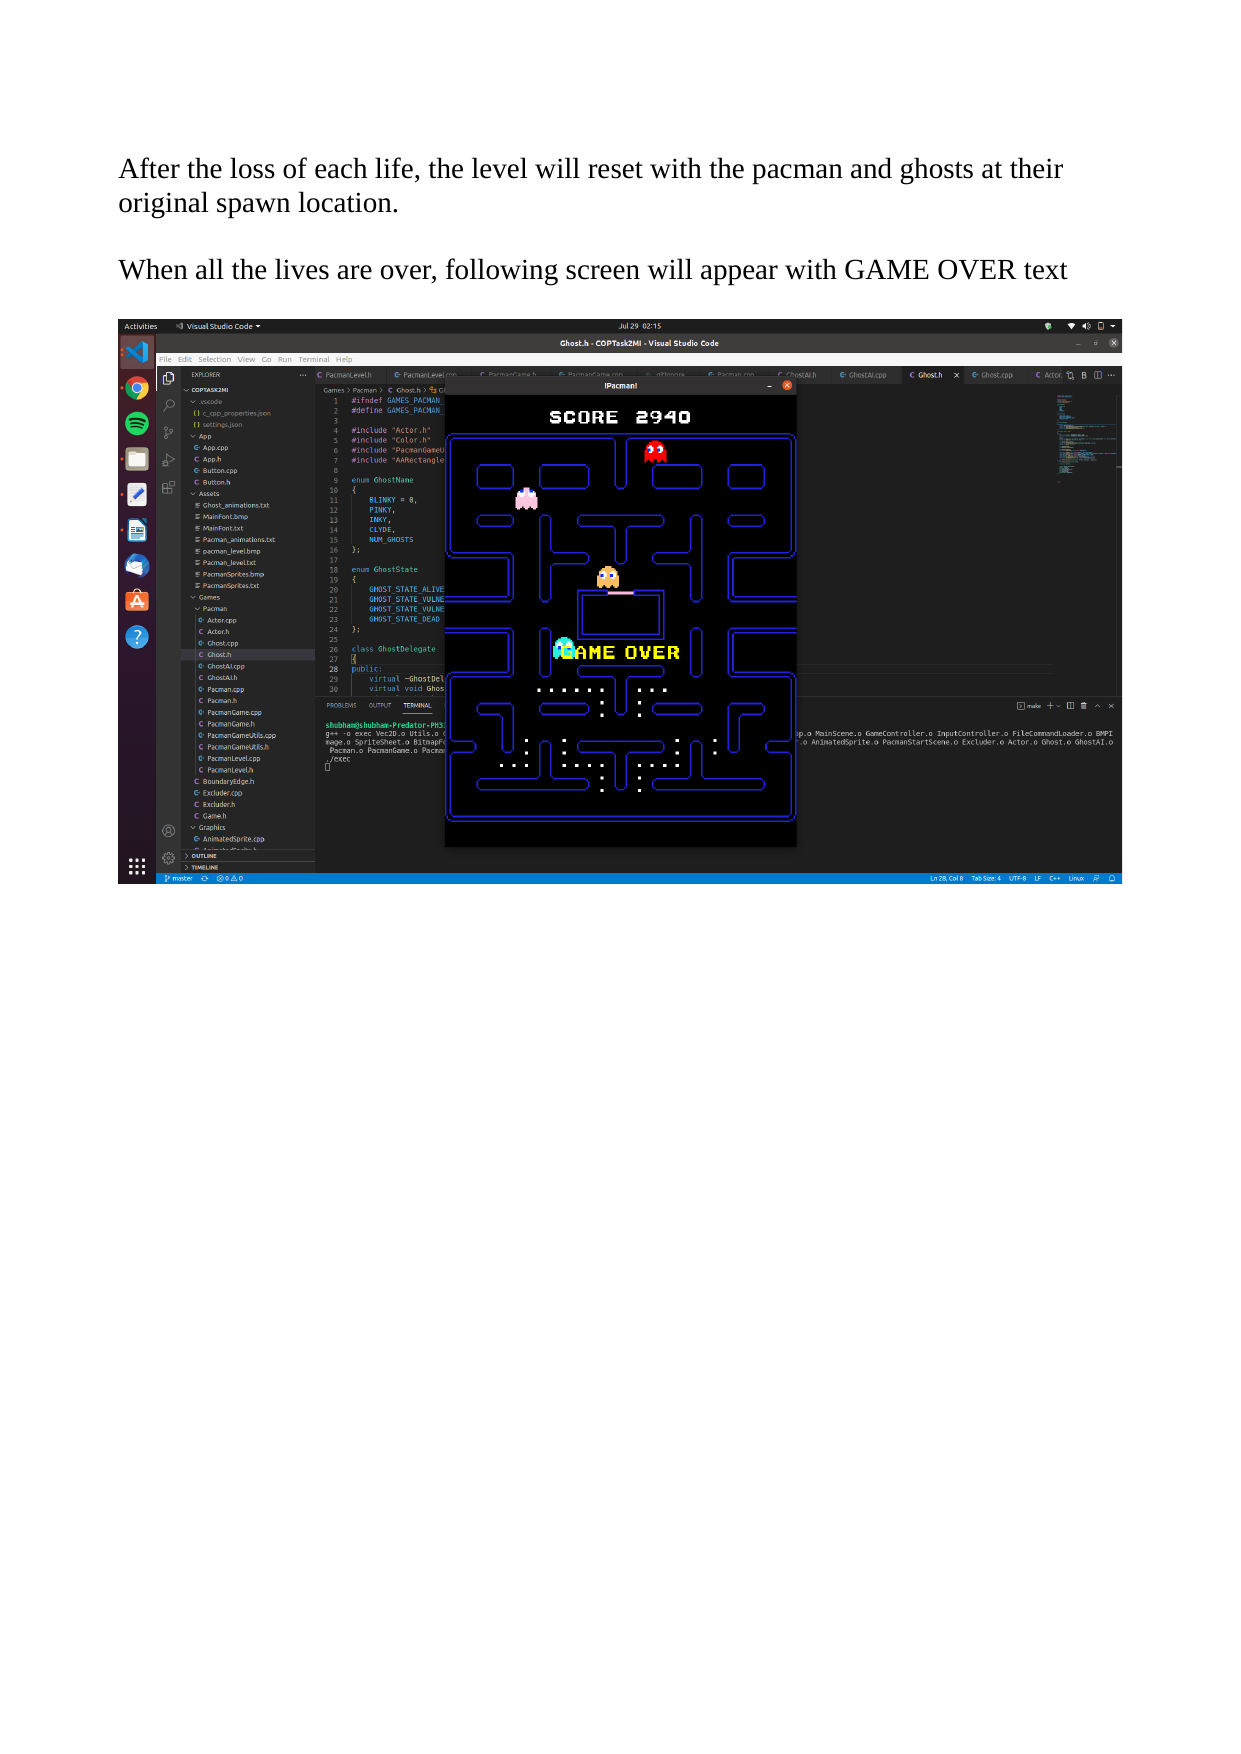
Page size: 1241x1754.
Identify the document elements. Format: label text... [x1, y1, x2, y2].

text When all the lives are over, following screen will appear with GAME OVER text [118, 252, 1122, 286]
text After the loss of each life, the level will reset with the pacman and ghosts at their original spawn location. [118, 152, 1122, 219]
picture [118, 319, 1123, 884]
